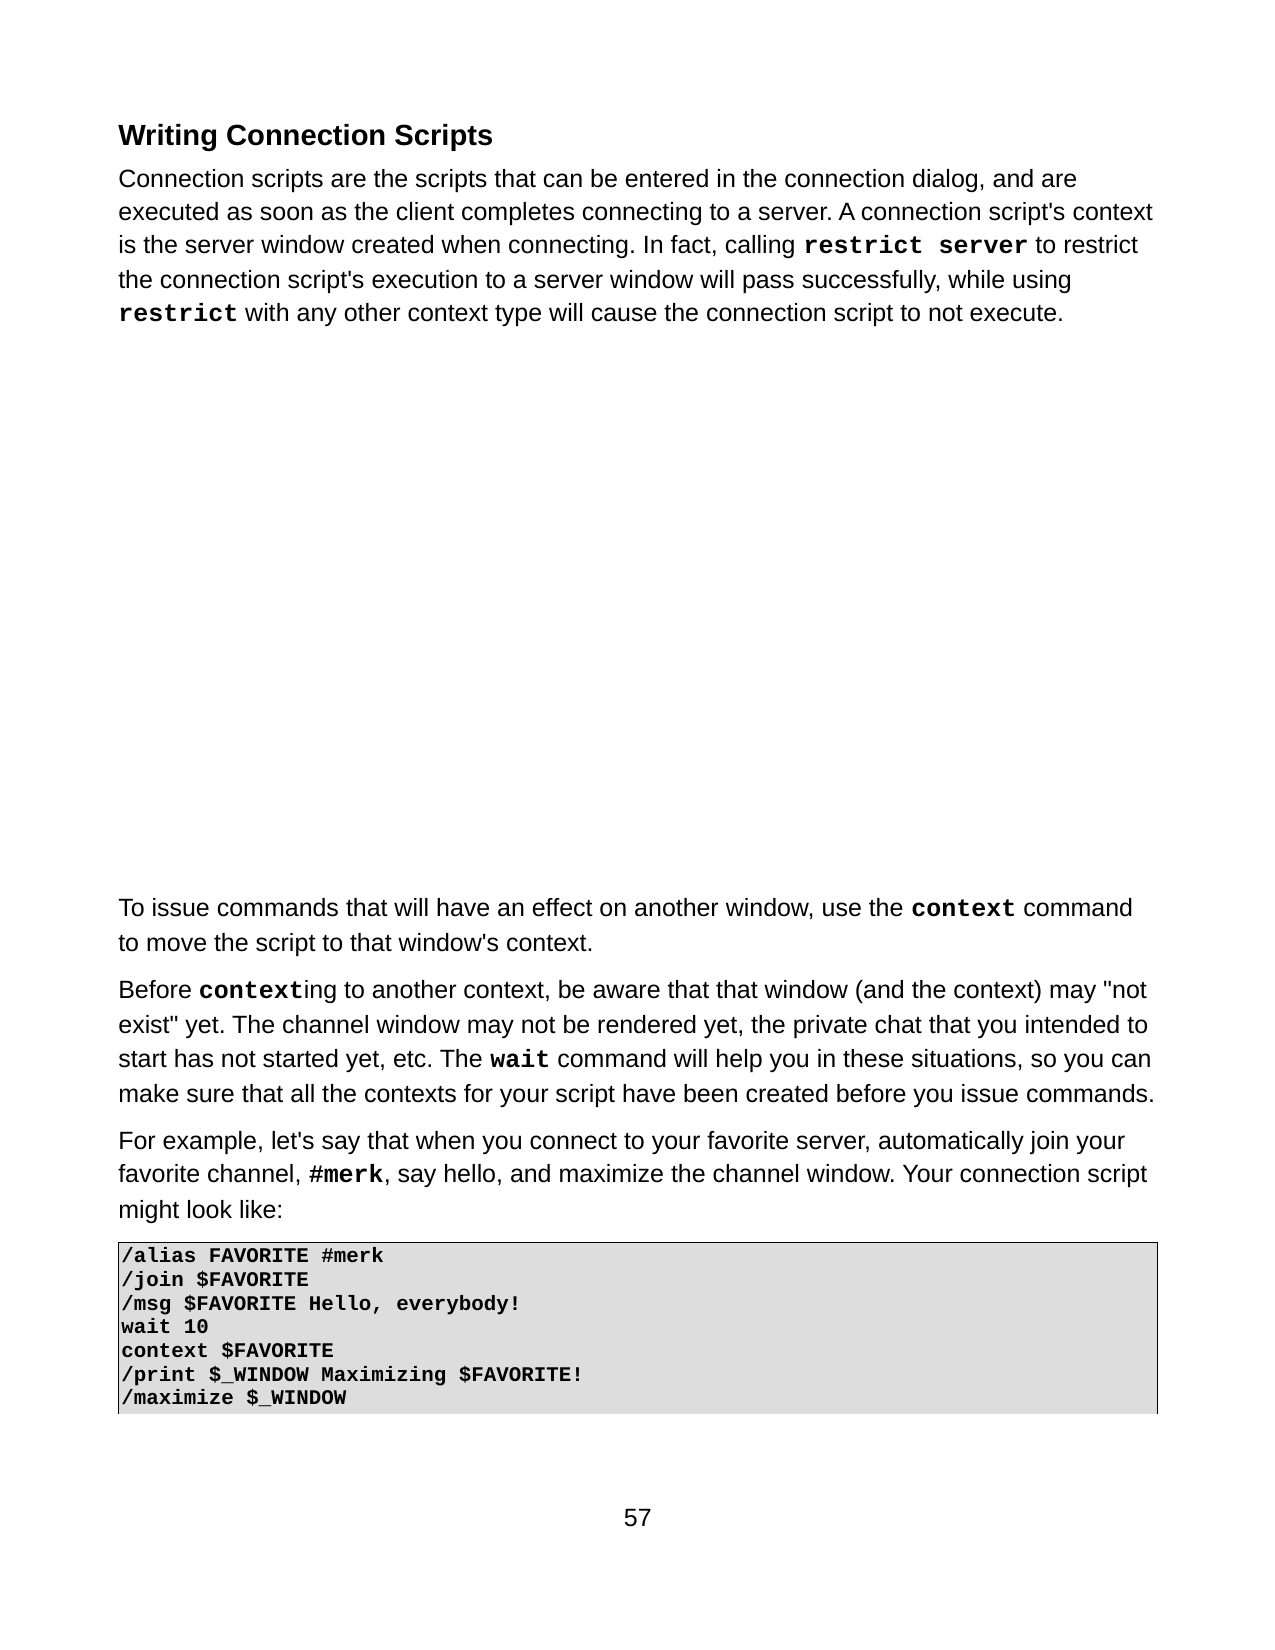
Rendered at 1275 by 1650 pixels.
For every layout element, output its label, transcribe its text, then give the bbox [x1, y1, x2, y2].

text Connection scripts are the scripts that can be entered in the connection dialog, and are executed as soon as the client completes connecting to a server. A connection script's context is the server window created when connecting. In fact, calling restrict server to restrict the connection script's execution to a server window will pass successfully, while using restrict with any other context type will cause the connection script to not execute. [118, 164, 1157, 329]
subtitle Writing Connection Scripts [118, 118, 1157, 152]
text For example, let's say that when you connect to your favorite server, automatically join your favorite channel, #merk, say hello, and maximize the channel window. Your connection script might look like: [118, 1126, 1157, 1223]
text Before contexting to another context, be aware that that window (and the context) may "not exist" yet. The channel window may not be rendered yet, the private chat that you intended to start has not started yet, etc. The wait command will help you in these situations, so you can make sure that all the contexts for your script have been created before you issue commands. [118, 975, 1157, 1107]
table_header /alias FAVORITE #merk /join $FAVORITE /msg $FAVORITE Hello, everybody! wait 10 context $FAVORITE /print $_WINDOW Maximizing $FAVORITE! /maximize $_WINDOW [119, 1243, 1157, 1414]
text To issue commands that will have an effect on another window, use the context command to move the script to that window's context. [118, 892, 1157, 956]
